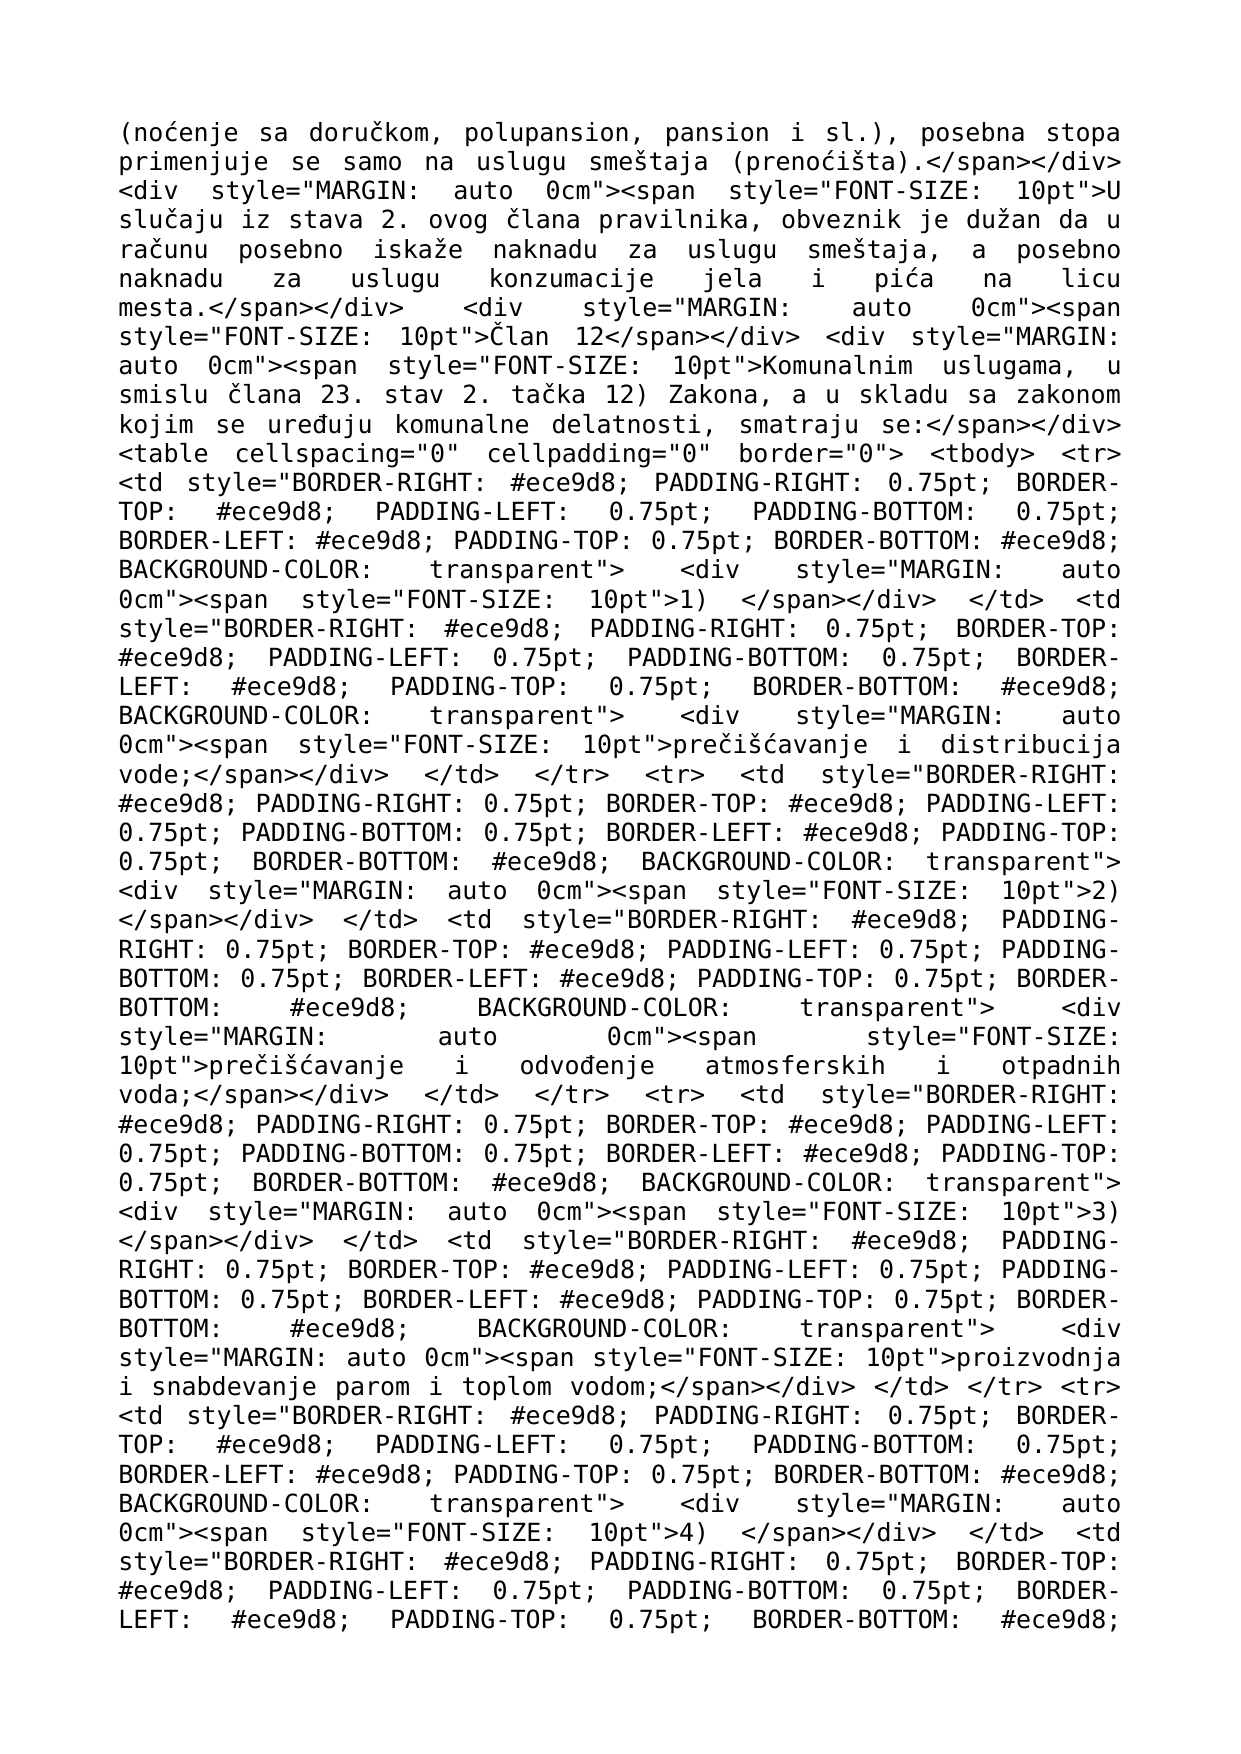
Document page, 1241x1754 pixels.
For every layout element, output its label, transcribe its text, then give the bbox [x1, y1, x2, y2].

text (noćenje sa doručkom, polupansion, pansion i sl.), posebna stopa primenjuje se samo na uslugu smeštaja (prenoćišta).</span></div> <div style="MARGIN: auto 0cm"><span style="FONT-SIZE: 10pt">U slučaju iz stava 2. ovog člana pravilnika, obveznik je dužan da u računu posebno iskaže naknadu za uslugu smeštaja, a posebno naknadu za uslugu konzumacije jela i pića na licu mesta.</span></div> <div style="MARGIN: auto 0cm"><span style="FONT-SIZE: 10pt">Član 12</span></div> <div style="MARGIN: auto 0cm"><span style="FONT-SIZE: 10pt">Komunalnim uslugama, u smislu člana 23. stav 2. tačka 12) Zakona, a u skladu sa zakonom kojim se uređuju komunalne delatnosti, smatraju se:</span></div> <table cellspacing="0" cellpadding="0" border="0"> <tbody> <tr> <td style="BORDER-RIGHT: #ece9d8; PADDING-RIGHT: 0.75pt; BORDER-TOP: #ece9d8; PADDING-LEFT: 0.75pt; PADDING-BOTTOM: 0.75pt; BORDER-LEFT: #ece9d8; PADDING-TOP: 0.75pt; BORDER-BOTTOM: #ece9d8; BACKGROUND-COLOR: transparent"> <div style="MARGIN: auto 0cm"><span style="FONT-SIZE: 10pt">1) </span></div> </td> <td style="BORDER-RIGHT: #ece9d8; PADDING-RIGHT: 0.75pt; BORDER-TOP: #ece9d8; PADDING-LEFT: 0.75pt; PADDING-BOTTOM: 0.75pt; BORDER-LEFT: #ece9d8; PADDING-TOP: 0.75pt; BORDER-BOTTOM: #ece9d8; BACKGROUND-COLOR: transparent"> <div style="MARGIN: auto 0cm"><span style="FONT-SIZE: 10pt">prečišćavanje i distribucija vode;</span></div> </td> </tr> <tr> <td style="BORDER-RIGHT: #ece9d8; PADDING-RIGHT: 0.75pt; BORDER-TOP: #ece9d8; PADDING-LEFT: 0.75pt; PADDING-BOTTOM: 0.75pt; BORDER-LEFT: #ece9d8; PADDING-TOP: 0.75pt; BORDER-BOTTOM: #ece9d8; BACKGROUND-COLOR: transparent"> <div style="MARGIN: auto 0cm"><span style="FONT-SIZE: 10pt">2) </span></div> </td> <td style="BORDER-RIGHT: #ece9d8; PADDING-RIGHT: 0.75pt; BORDER-TOP: #ece9d8; PADDING-LEFT: 0.75pt; PADDING-BOTTOM: 0.75pt; BORDER-LEFT: #ece9d8; PADDING-TOP: 0.75pt; BORDER-BOTTOM: #ece9d8; BACKGROUND-COLOR: transparent"> <div style="MARGIN: auto 0cm"><span style="FONT-SIZE: 10pt">prečišćavanje i odvođenje atmosferskih i otpadnih voda;</span></div> </td> </tr> <tr> <td style="BORDER-RIGHT: #ece9d8; PADDING-RIGHT: 0.75pt; BORDER-TOP: #ece9d8; PADDING-LEFT: 0.75pt; PADDING-BOTTOM: 0.75pt; BORDER-LEFT: #ece9d8; PADDING-TOP: 0.75pt; BORDER-BOTTOM: #ece9d8; BACKGROUND-COLOR: transparent"> <div style="MARGIN: auto 0cm"><span style="FONT-SIZE: 10pt">3) </span></div> </td> <td style="BORDER-RIGHT: #ece9d8; PADDING-RIGHT: 0.75pt; BORDER-TOP: #ece9d8; PADDING-LEFT: 0.75pt; PADDING-BOTTOM: 0.75pt; BORDER-LEFT: #ece9d8; PADDING-TOP: 0.75pt; BORDER-BOTTOM: #ece9d8; BACKGROUND-COLOR: transparent"> <div style="MARGIN: auto 0cm"><span style="FONT-SIZE: 10pt">proizvodnja i snabdevanje parom i toplom vodom;</span></div> </td> </tr> <tr> <td style="BORDER-RIGHT: #ece9d8; PADDING-RIGHT: 0.75pt; BORDER-TOP: #ece9d8; PADDING-LEFT: 0.75pt; PADDING-BOTTOM: 0.75pt; BORDER-LEFT: #ece9d8; PADDING-TOP: 0.75pt; BORDER-BOTTOM: #ece9d8; BACKGROUND-COLOR: transparent"> <div style="MARGIN: auto 0cm"><span style="FONT-SIZE: 10pt">4) </span></div> </td> <td style="BORDER-RIGHT: #ece9d8; PADDING-RIGHT: 0.75pt; BORDER-TOP: #ece9d8; PADDING-LEFT: 0.75pt; PADDING-BOTTOM: 0.75pt; BORDER-LEFT: #ece9d8; PADDING-TOP: 0.75pt; BORDER-BOTTOM: #ece9d8; [118, 118, 1122, 1635]
